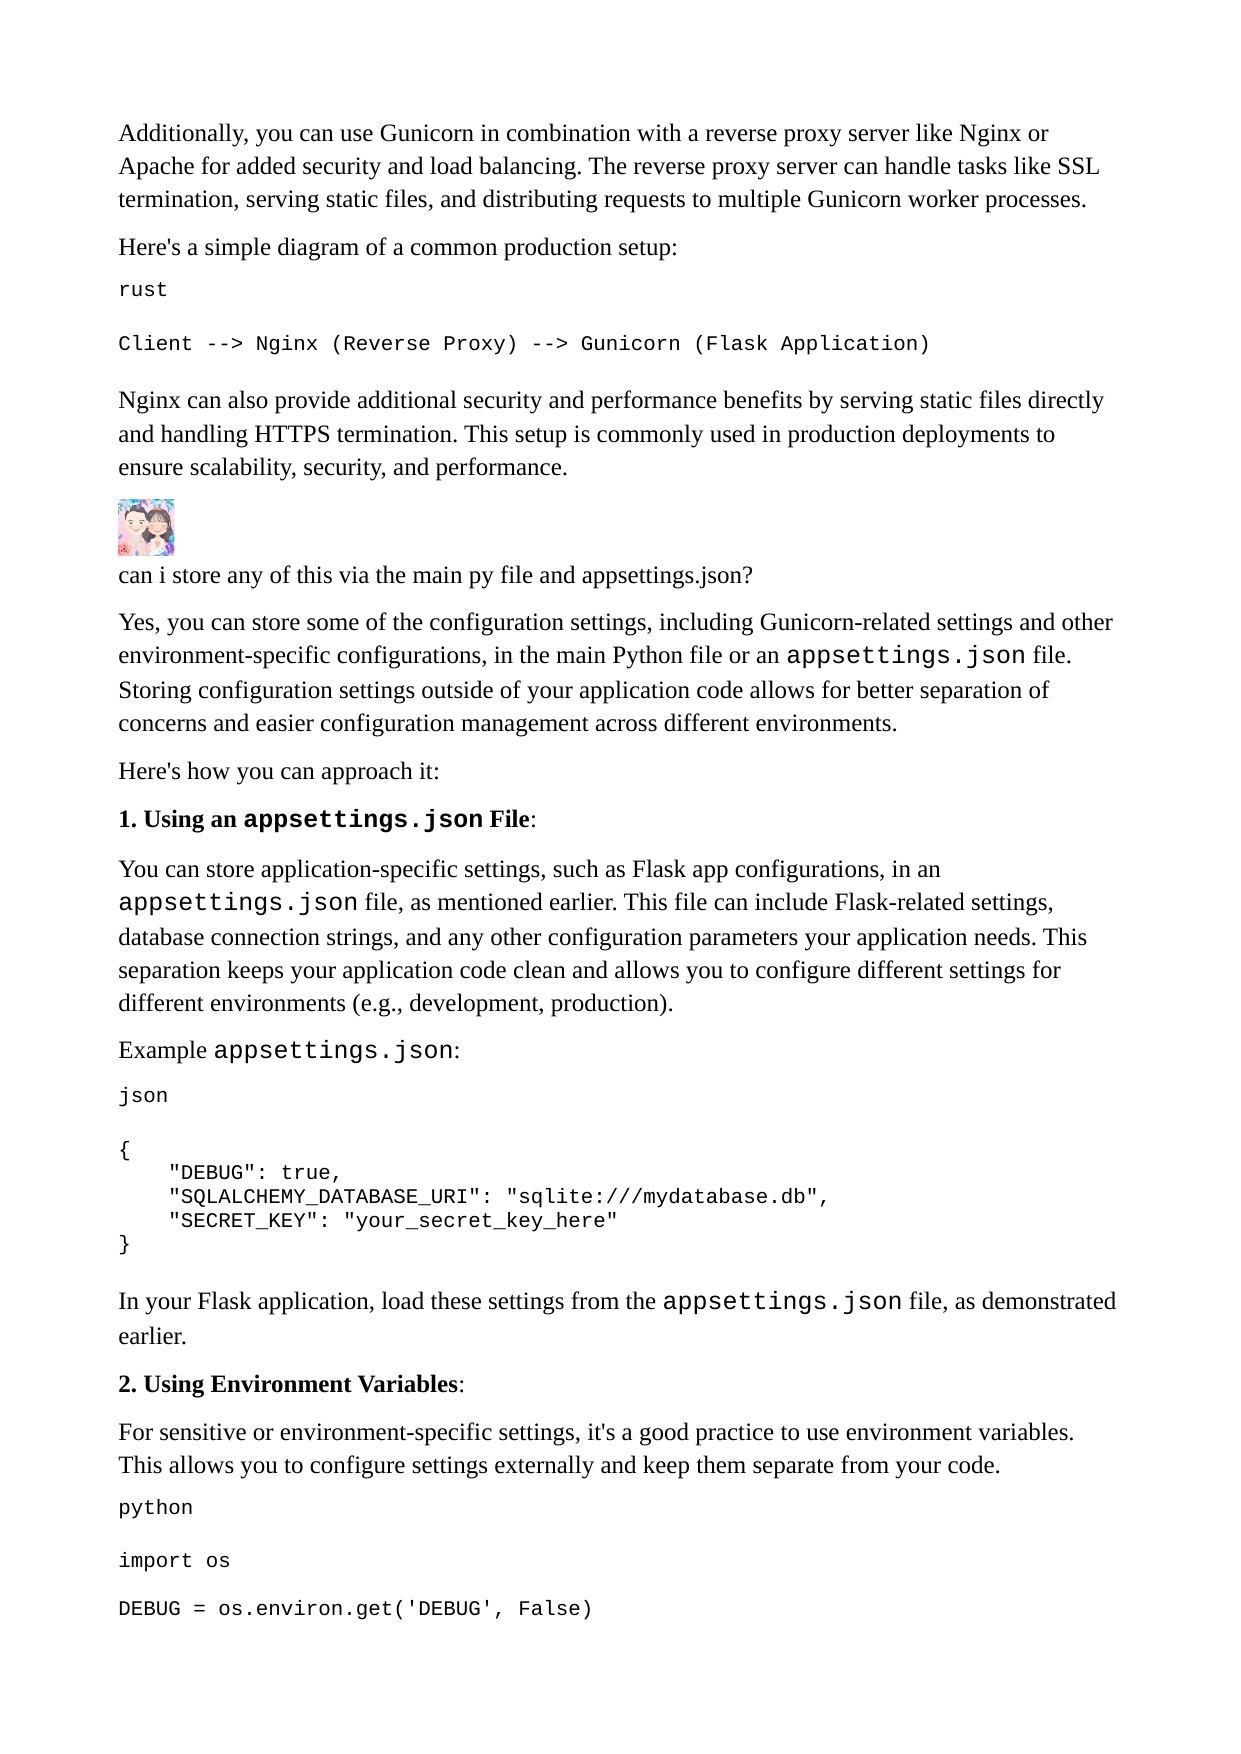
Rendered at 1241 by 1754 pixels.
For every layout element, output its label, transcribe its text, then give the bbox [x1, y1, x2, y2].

text rust [118, 279, 1122, 303]
text Nginx can also provide additional security and performance benefits by serving static files directly and handling HTTPS termination. This setup is commonly used in production deployments to ensure scalability, security, and performance. [118, 386, 1122, 480]
text 2. Using Environment Variables: [118, 1369, 1122, 1398]
text Additionally, you can use Gunicorn in combination with a reverse proxy server like Nginx or Apache for added security and load balancing. The reverse proxy server can handle tasks like SSL termination, serving static files, and distributing requests to multiple Gunicorn worker processes. [118, 118, 1122, 213]
text "DEBUG": true, [118, 1162, 1122, 1186]
text DEBUG = os.environ.get('DEBUG', False) [118, 1598, 1122, 1621]
text For sensitive or environment-specific settings, it's a good practice to use environment variables. This allows you to configure settings externally and keep them separate from your code. [118, 1417, 1122, 1478]
text You can store application-specific settings, such as Flask app configurations, in an appsettings.json file, as mentioned earlier. This file can include Flask-related settings, database connection strings, and any other configuration parameters your application needs. This separation keeps your application code clean and allows you to configure different settings for different environments (e.g., development, production). [118, 854, 1122, 1017]
text Here's how you can approach it: [118, 756, 1122, 785]
text python [118, 1497, 1122, 1521]
text can i store any of this via the main py file and appsettings.json? [118, 560, 1122, 588]
text Yes, you can store some of the configuration settings, including Gunicorn-related settings and other environment-specific configurations, in the main Python file or an appsettings.json file. Storing configuration settings outside of your application code allows for better separation of concerns and easier configuration management across different environments. [118, 607, 1122, 737]
text Here's a simple diagram of a common production setup: [118, 232, 1122, 261]
picture [118, 499, 175, 556]
text "SECRET_KEY": "your_secret_key_here" [118, 1209, 1122, 1233]
text In your Flask application, load these settings from the appsettings.json file, as demonstrated earlier. [118, 1286, 1122, 1350]
text Example appsettings.json: [118, 1036, 1122, 1066]
text 1. Using an appsettings.json File: [118, 804, 1122, 834]
text json [118, 1086, 1122, 1109]
text } [118, 1233, 1122, 1257]
text "SQLALCHEMY_DATABASE_URI": "sqlite:///mydatabase.db", [118, 1186, 1122, 1209]
text import os [118, 1550, 1122, 1574]
text { [118, 1139, 1122, 1162]
text Client --> Nginx (Reverse Proxy) --> Gunicorn (Flask Application) [118, 332, 1122, 356]
